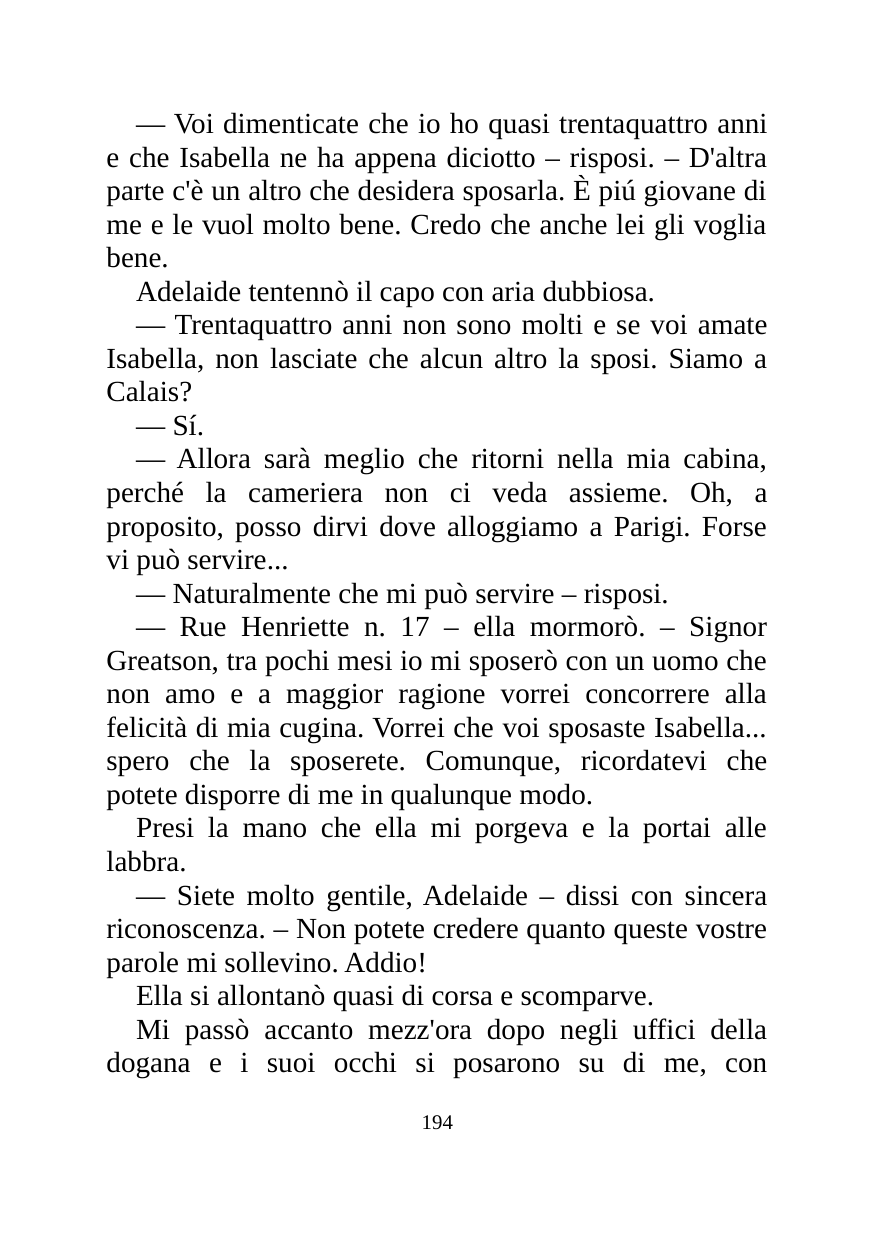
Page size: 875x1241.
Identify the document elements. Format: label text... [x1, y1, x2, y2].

text — Sí. [106, 408, 768, 442]
text — Siete molto gentile, Adelaide – dissi con sincera riconoscenza. – Non potete credere quanto queste vostre parole mi sollevino. Addio! [106, 878, 768, 978]
text Presi la mano che ella mi porgeva e la portai alle labbra. [106, 811, 768, 878]
text Ella si allontanò quasi di corsa e scomparve. [106, 978, 768, 1012]
text Adelaide tentennò il capo con aria dubbiosa. [106, 274, 768, 307]
text — Allora sarà meglio che ritorni nella mia cabina, perché la cameriera non ci veda assieme. Oh, a proposito, posso dirvi dove alloggiamo a Parigi. Forse vi può servire... [106, 442, 768, 576]
text — Naturalmente che mi può servire – risposi. [106, 576, 768, 609]
text — Rue Henriette n. 17 – ella mormorò. – Signor Greatson, tra pochi mesi io mi sposerò con un uomo che non amo e a maggior ragione vorrei concorrere alla felicità di mia cugina. Vorrei che voi sposaste Isabella... spero che la sposerete. Comunque, ricordatevi che potete disporre di me in qualunque modo. [106, 609, 768, 811]
text — Trentaquattro anni non sono molti e se voi amate Isabella, non lasciate che alcun altro la sposi. Siamo a Calais? [106, 307, 768, 408]
text Mi passò accanto mezz'ora dopo negli uffici della dogana e i suoi occhi si posarono su di me, con [106, 1012, 768, 1079]
text — Voi dimenticate che io ho quasi trentaquattro anni e che Isabella ne ha appena diciotto – risposi. – D'altra parte c'è un altro che desidera sposarla. È piú giovane di me e le vuol molto bene. Credo che anche lei gli voglia bene. [106, 106, 768, 274]
